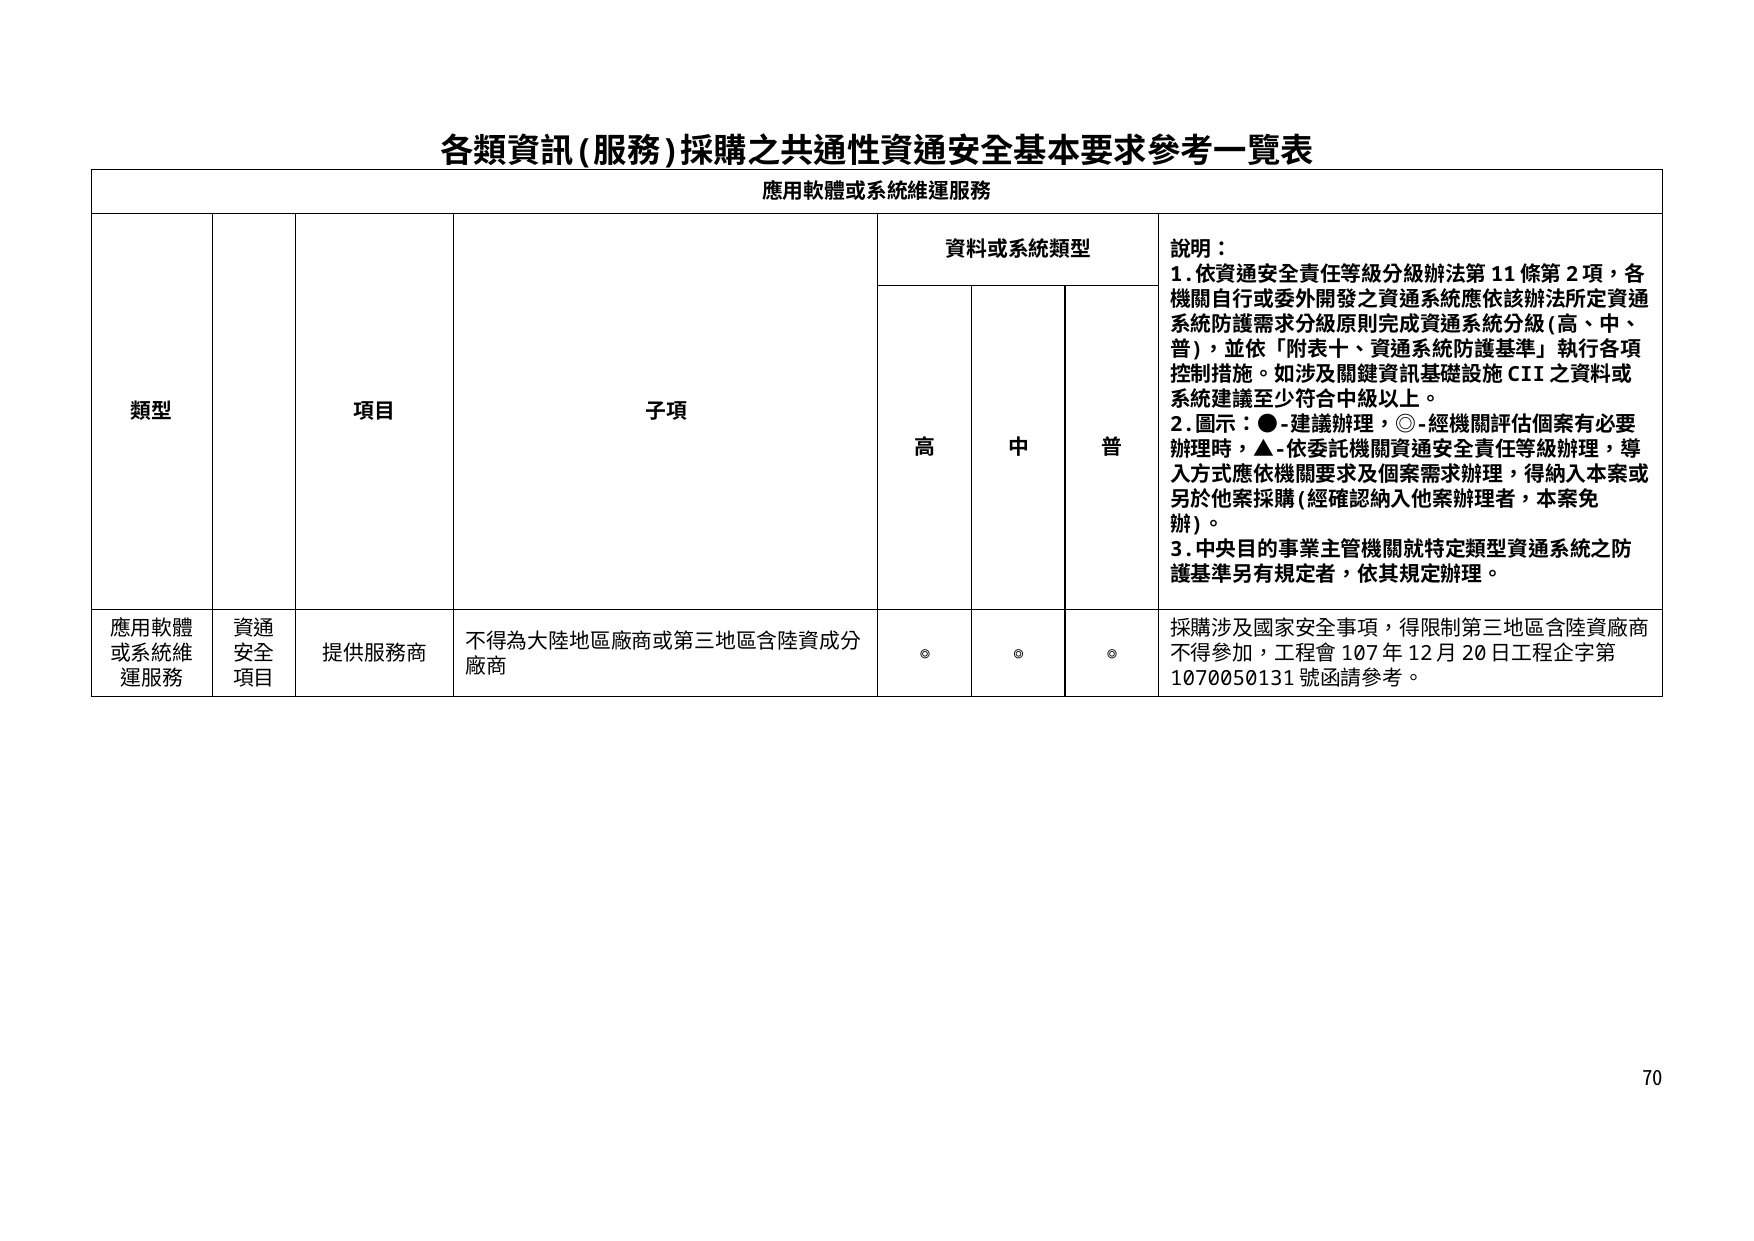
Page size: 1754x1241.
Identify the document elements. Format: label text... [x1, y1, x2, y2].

table_header 應用軟體或系統維運服務 [92, 170, 1662, 213]
table_cell 採購涉及國家安全事項，得限制第三地區含陸資廠商不得參加，工程會107年12月20日工程企字第1070050131號函請參考。 [1159, 610, 1662, 696]
table_cell 資通安全項目 [213, 610, 295, 696]
table_cell 說明： 1.依資通安全責任等級分級辦法第11條第2項，各機關自行或委外開發之資通系統應依該辦法所定資通系統防護需求分級原則完成資通系統分級(高、中、普)，並依「附表十、資通系統防護基準」執行各項控制措施。如涉及關鍵資訊基礎設施CII之資料或系統建議至少符合中級以上。 2.圖示：●-建議辦理，◎-經機關評估個案有必要辦理時，▲-依委託機關資通安全責任等級辦理，導入方式應依機關要求及個案需求辦理，得納入本案或另於他案採購(經確認納入他案辦理者，本案免辦)。 3.中央目的事業主管機關就特定類型資通系統之防護基準另有規定者，依其規定辦理。 [1159, 214, 1662, 609]
table_cell ◎ [878, 610, 971, 696]
table_cell 應用軟體或系統維運服務 [92, 610, 212, 696]
table_cell 高 [878, 286, 971, 609]
table_cell ◎ [1066, 610, 1158, 696]
table_cell 普 [1066, 286, 1158, 609]
table_cell 不得為大陸地區廠商或第三地區含陸資成分廠商 [454, 610, 877, 696]
table_cell 資料或系統類型 [878, 214, 1158, 284]
table_cell 子項 [454, 214, 877, 609]
text 各類資訊(服務)採購之共通性資通安全基本要求參考一覽表 [91, 106, 1663, 169]
table_cell ◎ [972, 610, 1064, 696]
table_cell [213, 214, 295, 609]
table_cell 提供服務商 [296, 610, 453, 696]
table_cell 中 [972, 286, 1064, 609]
table_cell 類型 [92, 214, 212, 609]
table_cell 項目 [296, 214, 453, 609]
